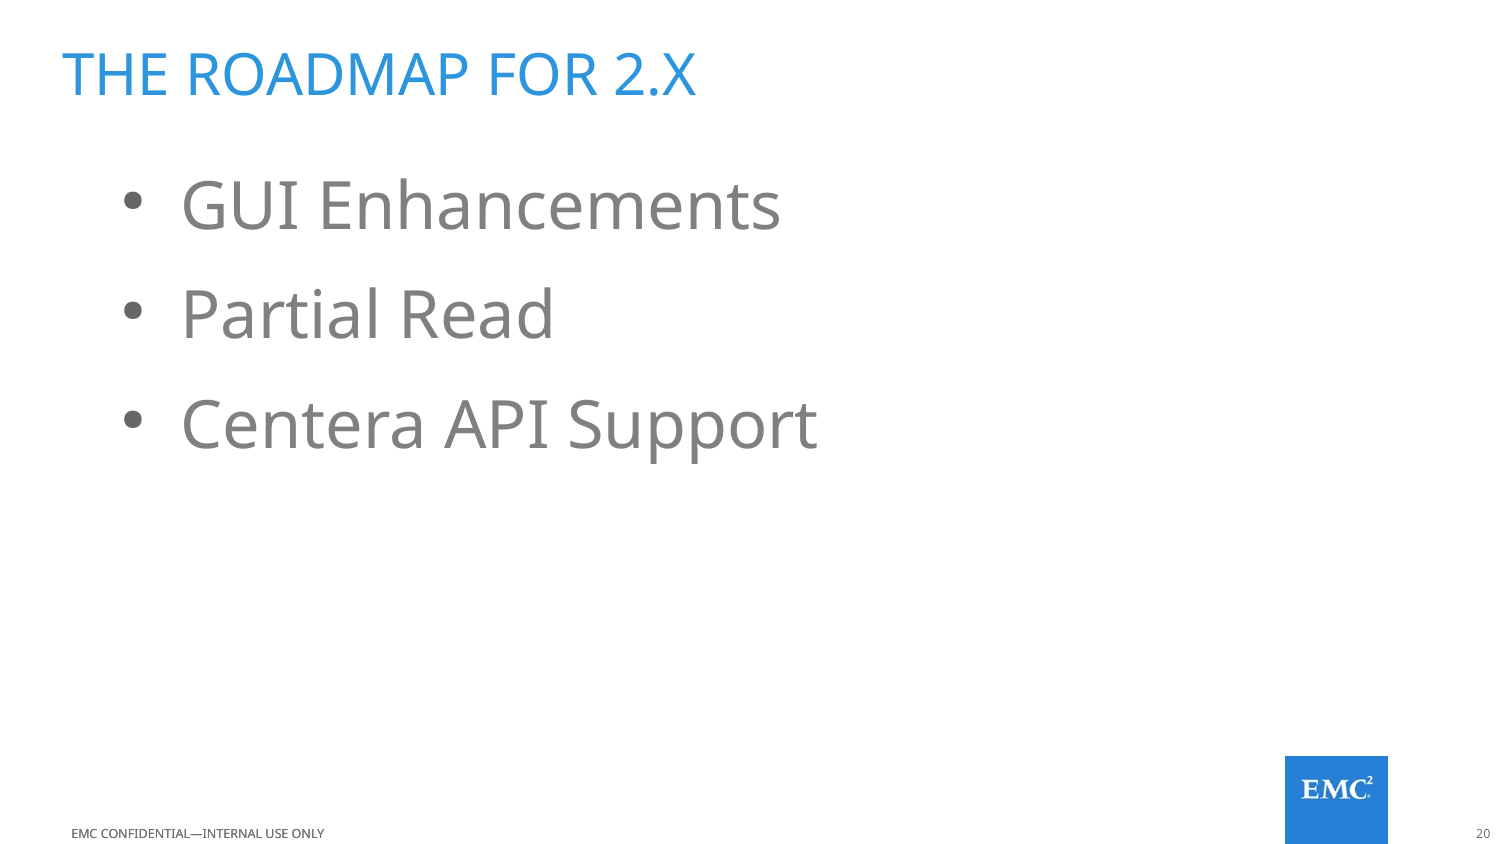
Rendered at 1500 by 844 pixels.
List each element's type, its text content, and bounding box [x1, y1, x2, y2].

picture [1285, 756, 1388, 844]
title The Roadmap for 2.x [62, 37, 1450, 108]
list GUI Enhancements Partial Read Centera API Support [62, 162, 1450, 745]
